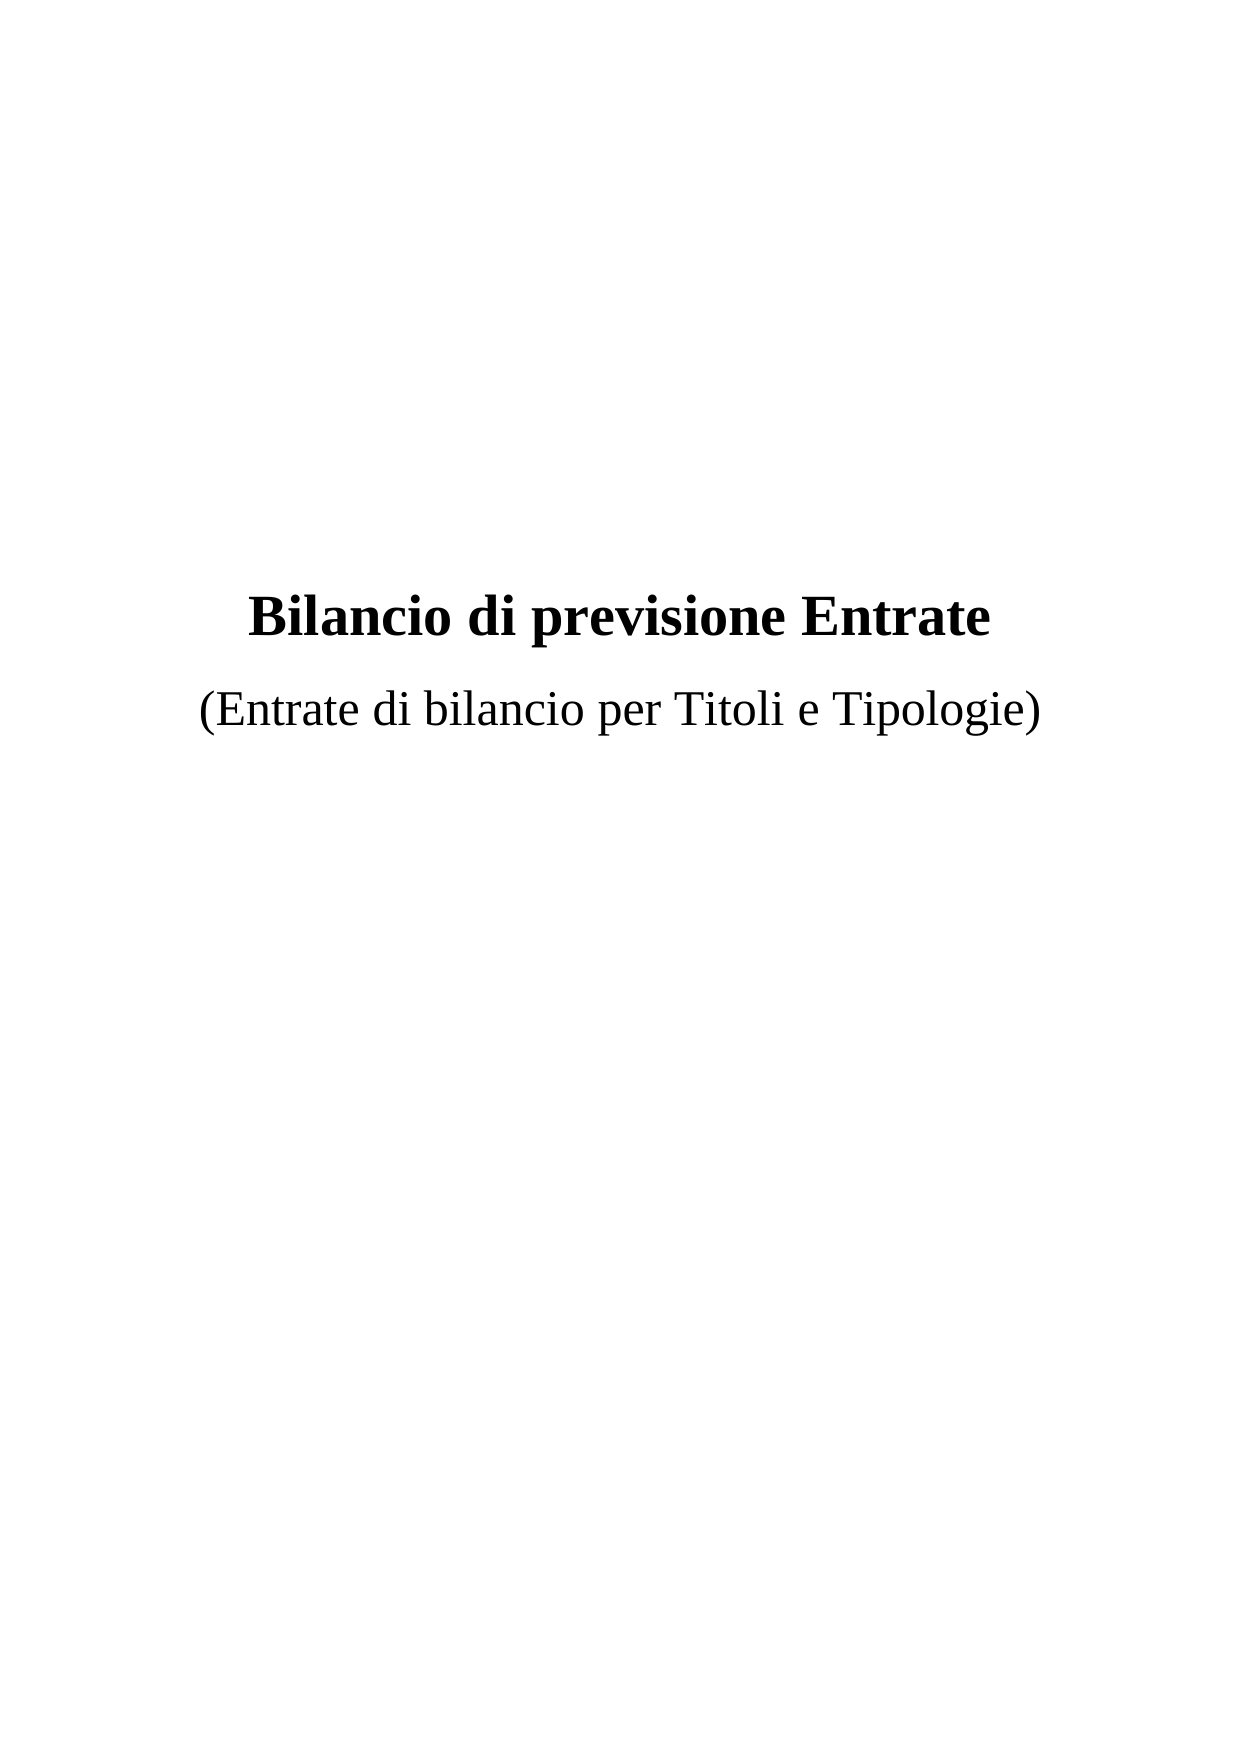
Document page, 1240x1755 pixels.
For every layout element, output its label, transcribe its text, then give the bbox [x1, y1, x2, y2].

subtitle Bilancio di previsione Entrate [103, 580, 1137, 647]
text (Entrate di bilancio per Titoli e Tipologie) [150, 678, 1090, 736]
